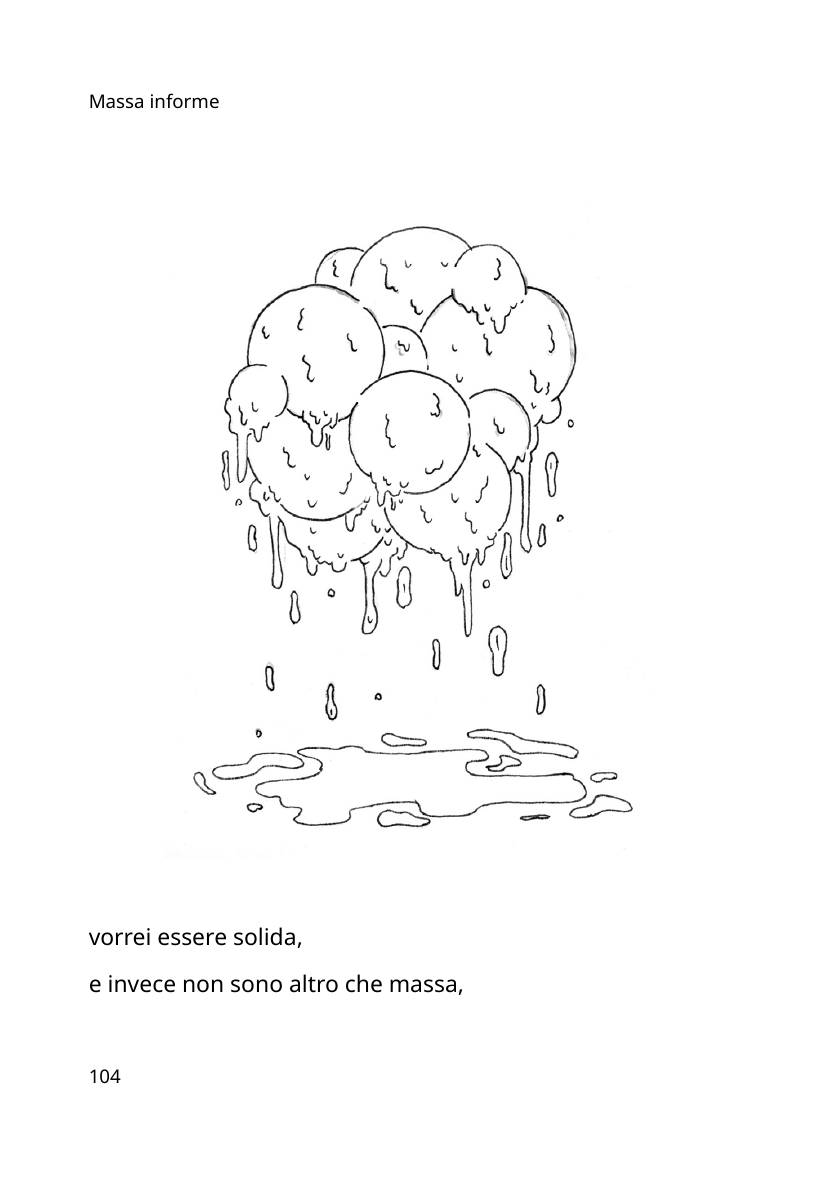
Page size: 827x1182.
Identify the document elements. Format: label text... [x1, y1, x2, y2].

text vorrei essere solida, [88, 921, 738, 952]
picture [161, 194, 665, 859]
text e invece non sono altro che massa, [88, 968, 738, 999]
